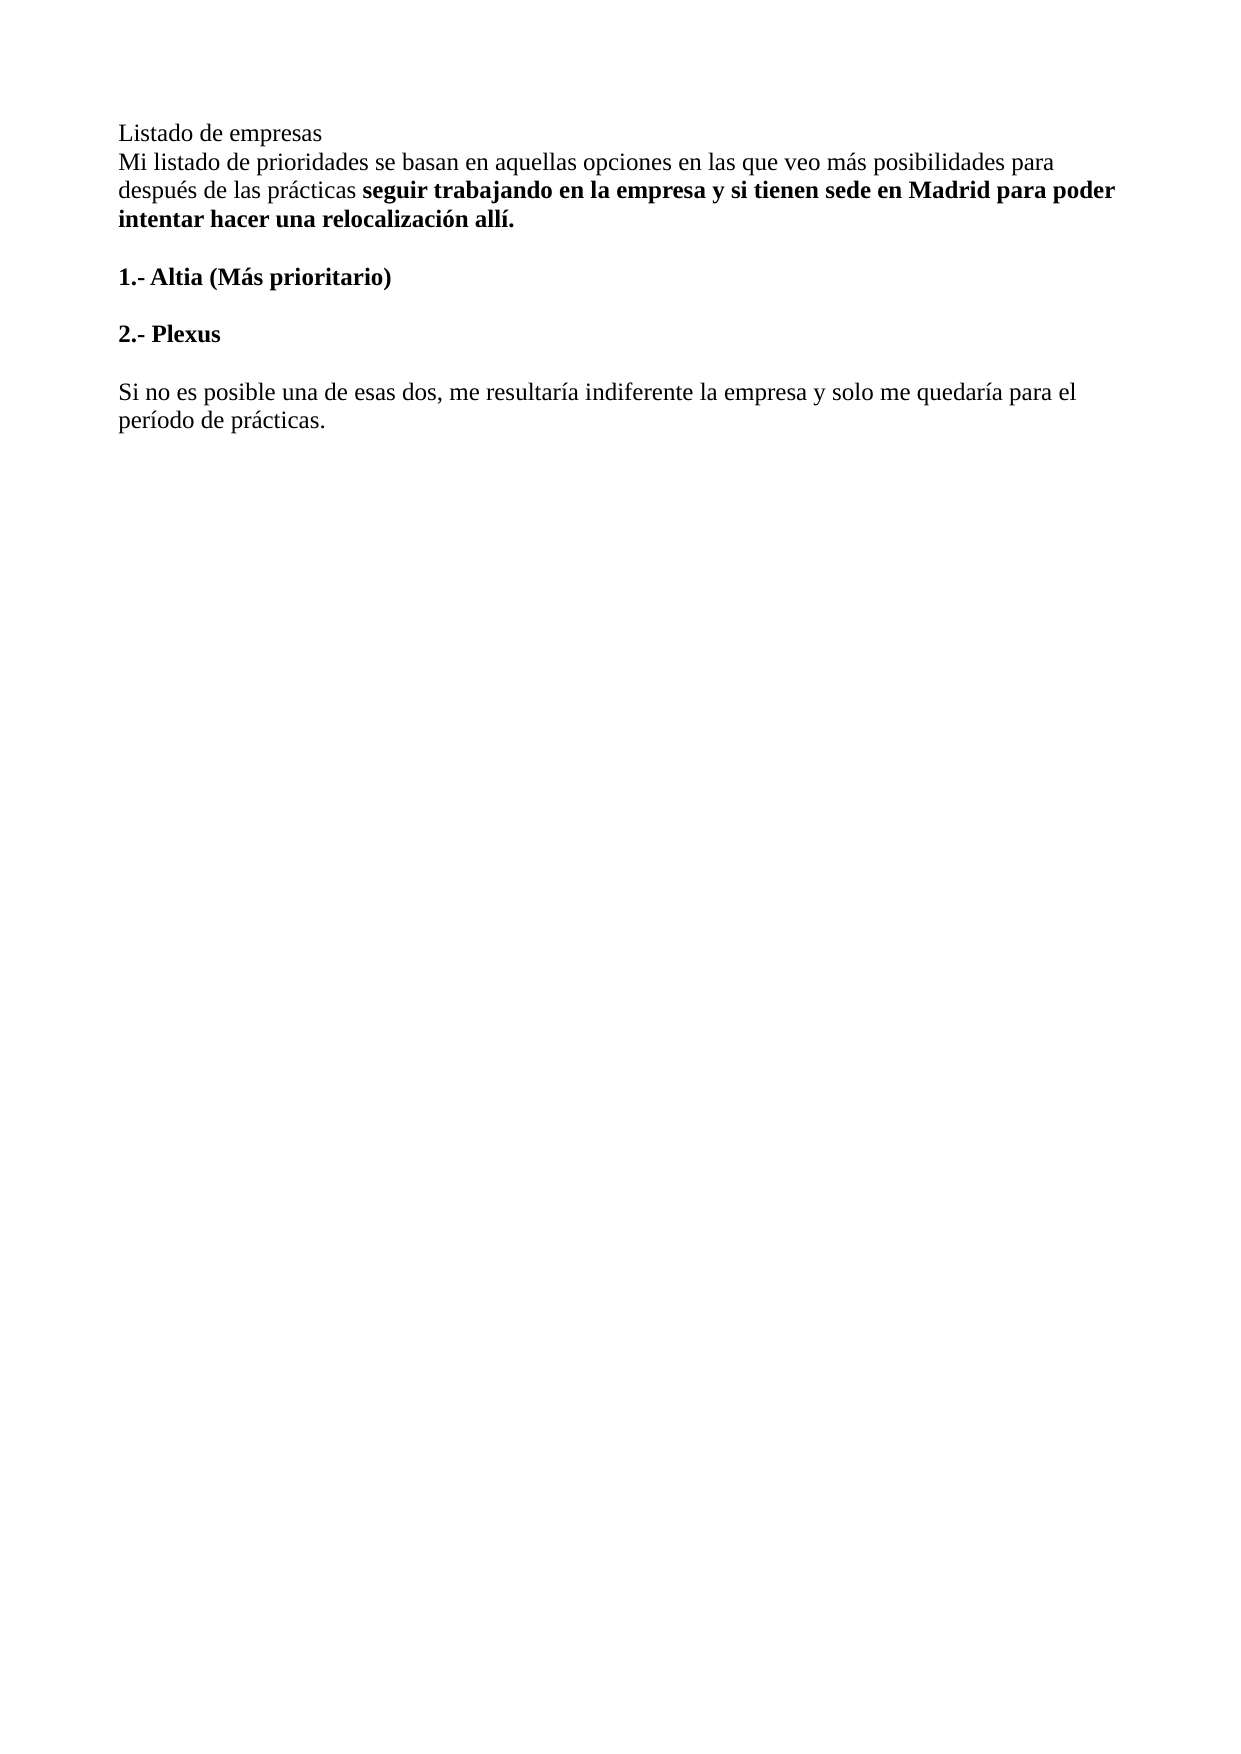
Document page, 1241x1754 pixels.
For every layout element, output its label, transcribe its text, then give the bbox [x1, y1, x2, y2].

text Si no es posible una de esas dos, me resultaría indiferente la empresa y solo me quedaría para el período de prácticas. [118, 377, 1122, 434]
text Mi listado de prioridades se basan en aquellas opciones en las que veo más posibilidades para después de las prácticas seguir trabajando en la empresa y si tienen sede en Madrid para poder intentar hacer una relocalización allí. [118, 147, 1122, 233]
text Listado de empresas [118, 118, 1122, 147]
text 1.- Altia (Más prioritario) [118, 262, 1122, 291]
text 2.- Plexus [118, 319, 1122, 348]
